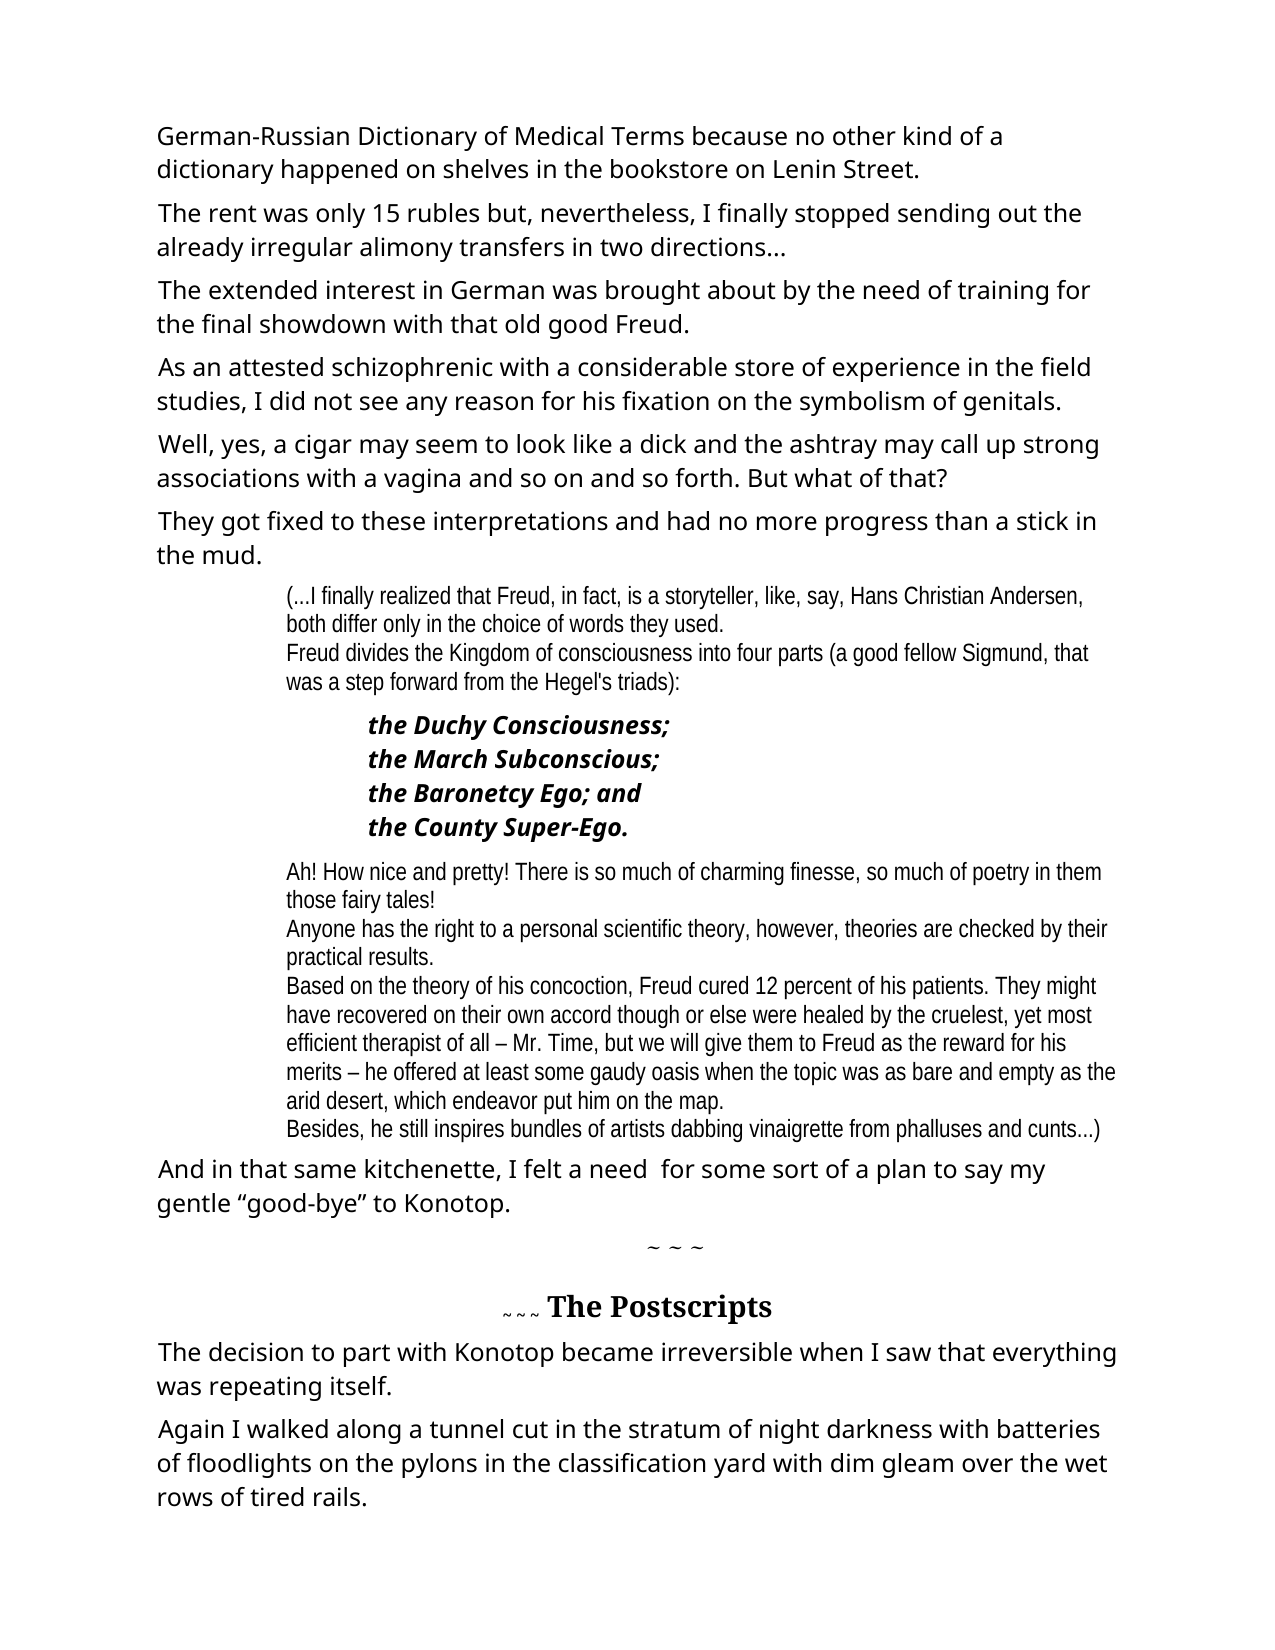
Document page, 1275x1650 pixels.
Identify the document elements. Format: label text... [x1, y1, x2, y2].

text the March Subconscious; [286, 742, 1118, 776]
text The extended interest in German was brought about by the need of training for the final showdown with that old good Freud. [156, 272, 1118, 340]
text They got fixed to these interpretations and had no more progress than a stick in the mud. [156, 503, 1118, 572]
list Based on the theory of his concoction, Freud cured 12 percent of his patients. They might have recovered on their own accord though or else were healed by the cruelest, yet most efficient therapist of all – Mr. Time, but we will give them to Freud as the reward for his merits – he offered at least some gaudy oasis when the topic was as bare and empty as the arid desert, which endeavor put him on the map. [286, 971, 1118, 1114]
text The decision to part with Konotop became irreversible when I saw that everything was repeating itself. [156, 1335, 1118, 1403]
list Ah! How nice and pretty! There is so much of charming finesse, so much of poetry in them those fairy tales! [286, 856, 1118, 914]
text the Duchy Consciousness; [286, 708, 1118, 742]
text Well, yes, a cigar may seem to look like a dick and the ashtray may call up strong associations with a vagina and so on and so forth. But what of that? [156, 426, 1118, 494]
text the Baronetcy Ego; and [286, 776, 1118, 810]
list Anyone has the right to a personal scientific theory, however, theories are checked by their practical results. [286, 914, 1118, 971]
subtitle ~ ~ ~ The Postscripts [156, 1286, 1118, 1326]
text The rent was only 15 rubles but, nevertheless, I finally stopped sending out the already irregular alimony transfers in two directions... [156, 195, 1118, 263]
text Again I walked along a tunnel cut in the stratum of night darkness with batteries of floodlights on the pylons in the classification yard with dim gleam over the wet rows of tired rails. [156, 1412, 1118, 1514]
subtitle ~ ~ ~ [156, 1232, 1118, 1261]
list (...I finally realized that Freud, in fact, is a storyteller, like, say, Hans Christian Andersen, both differ only in the choice of words they used. [286, 581, 1118, 638]
list Freud divides the Kingdom of consciousness into four parts (a good fellow Sigmund, that was a step forward from the Hegel's triads): [286, 638, 1118, 695]
text As an attested schizophrenic with a considerable store of experience in the field studies, I did not see any reason for his fixation on the symbolism of genitals. [156, 349, 1118, 417]
text the County Super-Ego. [286, 810, 1118, 844]
list Besides, he still inspires bundles of artists dabbing vinaigrette from phalluses and cunts...) [286, 1114, 1118, 1143]
text And in that same kitchenette, I felt a need for some sort of a plan to say my gentle “good-bye” to Konotop. [156, 1152, 1118, 1220]
text German-Russian Dictionary of Medical Terms because no other kind of a dictionary happened on shelves in the bookstore on Lenin Street. [156, 118, 1118, 186]
